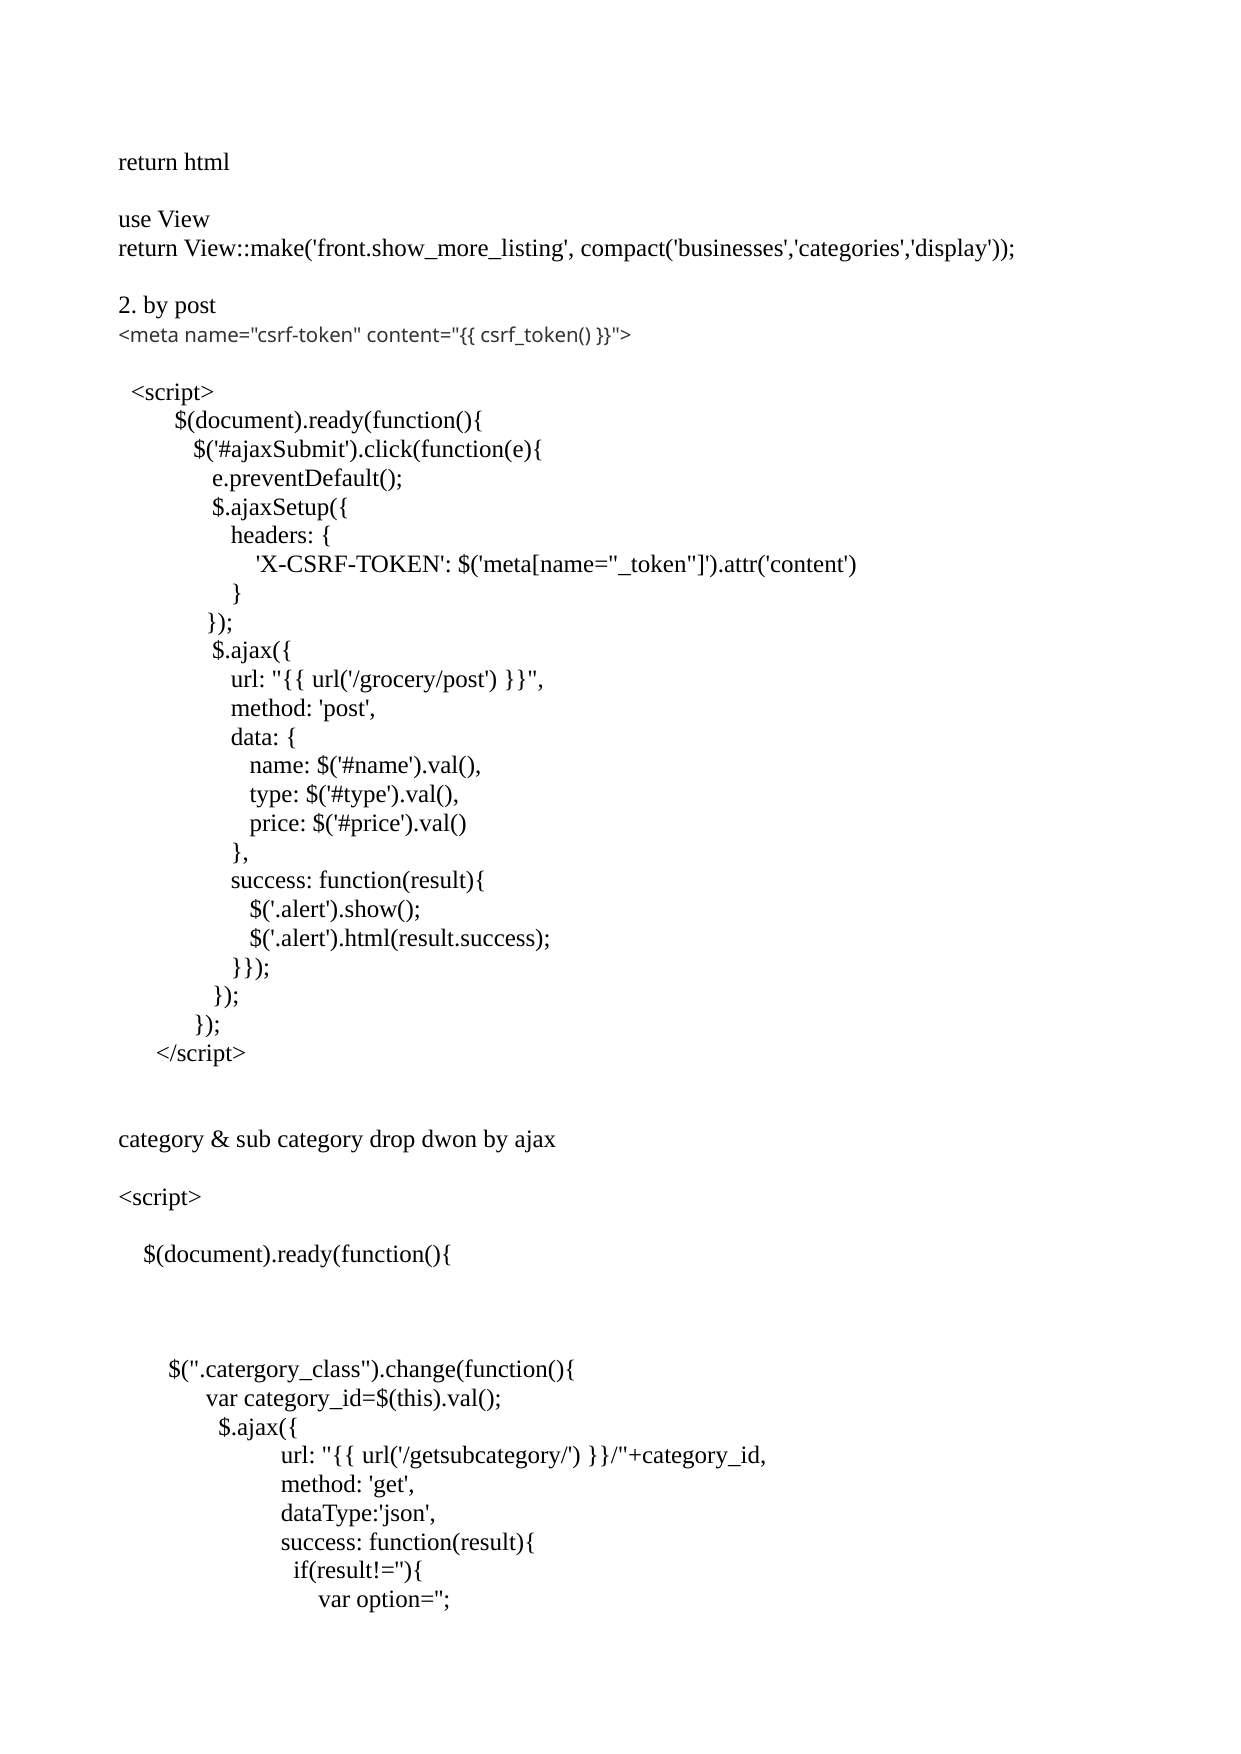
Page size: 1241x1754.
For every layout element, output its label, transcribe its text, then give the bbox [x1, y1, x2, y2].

text <meta name="csrf-token" content="{{ csrf_token() }}"> [118, 319, 1122, 349]
text return html [118, 147, 1122, 176]
text category & sub category drop dwon by ajax [118, 1124, 1122, 1153]
text }); [118, 1009, 1122, 1038]
text method: 'post', [118, 693, 1122, 722]
text }}); [118, 952, 1122, 981]
text $(document).ready(function(){ [118, 406, 1122, 434]
text }, [118, 837, 1122, 866]
text 'X-CSRF-TOKEN': $('meta[name="_token"]').attr('content') [118, 549, 1122, 578]
text $(".catergory_class").change(function(){ [118, 1354, 1122, 1383]
text var option=''; [118, 1584, 1122, 1613]
text $('#ajaxSubmit').click(function(e){ [118, 434, 1122, 463]
text url: "{{ url('/getsubcategory/') }}/"+category_id, [118, 1441, 1122, 1469]
text headers: { [118, 521, 1122, 549]
text $.ajax({ [118, 1412, 1122, 1441]
text $(document).ready(function(){ [118, 1239, 1122, 1268]
text method: 'get', [118, 1469, 1122, 1498]
text success: function(result){ [118, 866, 1122, 894]
text }); [118, 607, 1122, 636]
text <script> [118, 1182, 1122, 1211]
text data: { [118, 722, 1122, 751]
text $('.alert').show(); [118, 894, 1122, 923]
text 2. by post [118, 291, 1122, 319]
text $.ajaxSetup({ [118, 492, 1122, 521]
text success: function(result){ [118, 1527, 1122, 1556]
text e.preventDefault(); [118, 463, 1122, 492]
text if(result!=''){ [118, 1556, 1122, 1584]
text </script> [118, 1038, 1122, 1067]
text <script> [118, 349, 1122, 406]
text url: "{{ url('/grocery/post') }}", [118, 664, 1122, 693]
text $.ajax({ [118, 636, 1122, 664]
text return View::make('front.show_more_listing', compact('businesses','categories','display')); [118, 233, 1122, 262]
text type: $('#type').val(), [118, 779, 1122, 808]
text var category_id=$(this).val(); [118, 1383, 1122, 1412]
text use View [118, 204, 1122, 233]
text name: $('#name').val(), [118, 751, 1122, 779]
text }); [118, 981, 1122, 1009]
text } [118, 578, 1122, 607]
text $('.alert').html(result.success); [118, 923, 1122, 952]
text dataType:'json', [118, 1498, 1122, 1527]
text price: $('#price').val() [118, 808, 1122, 837]
